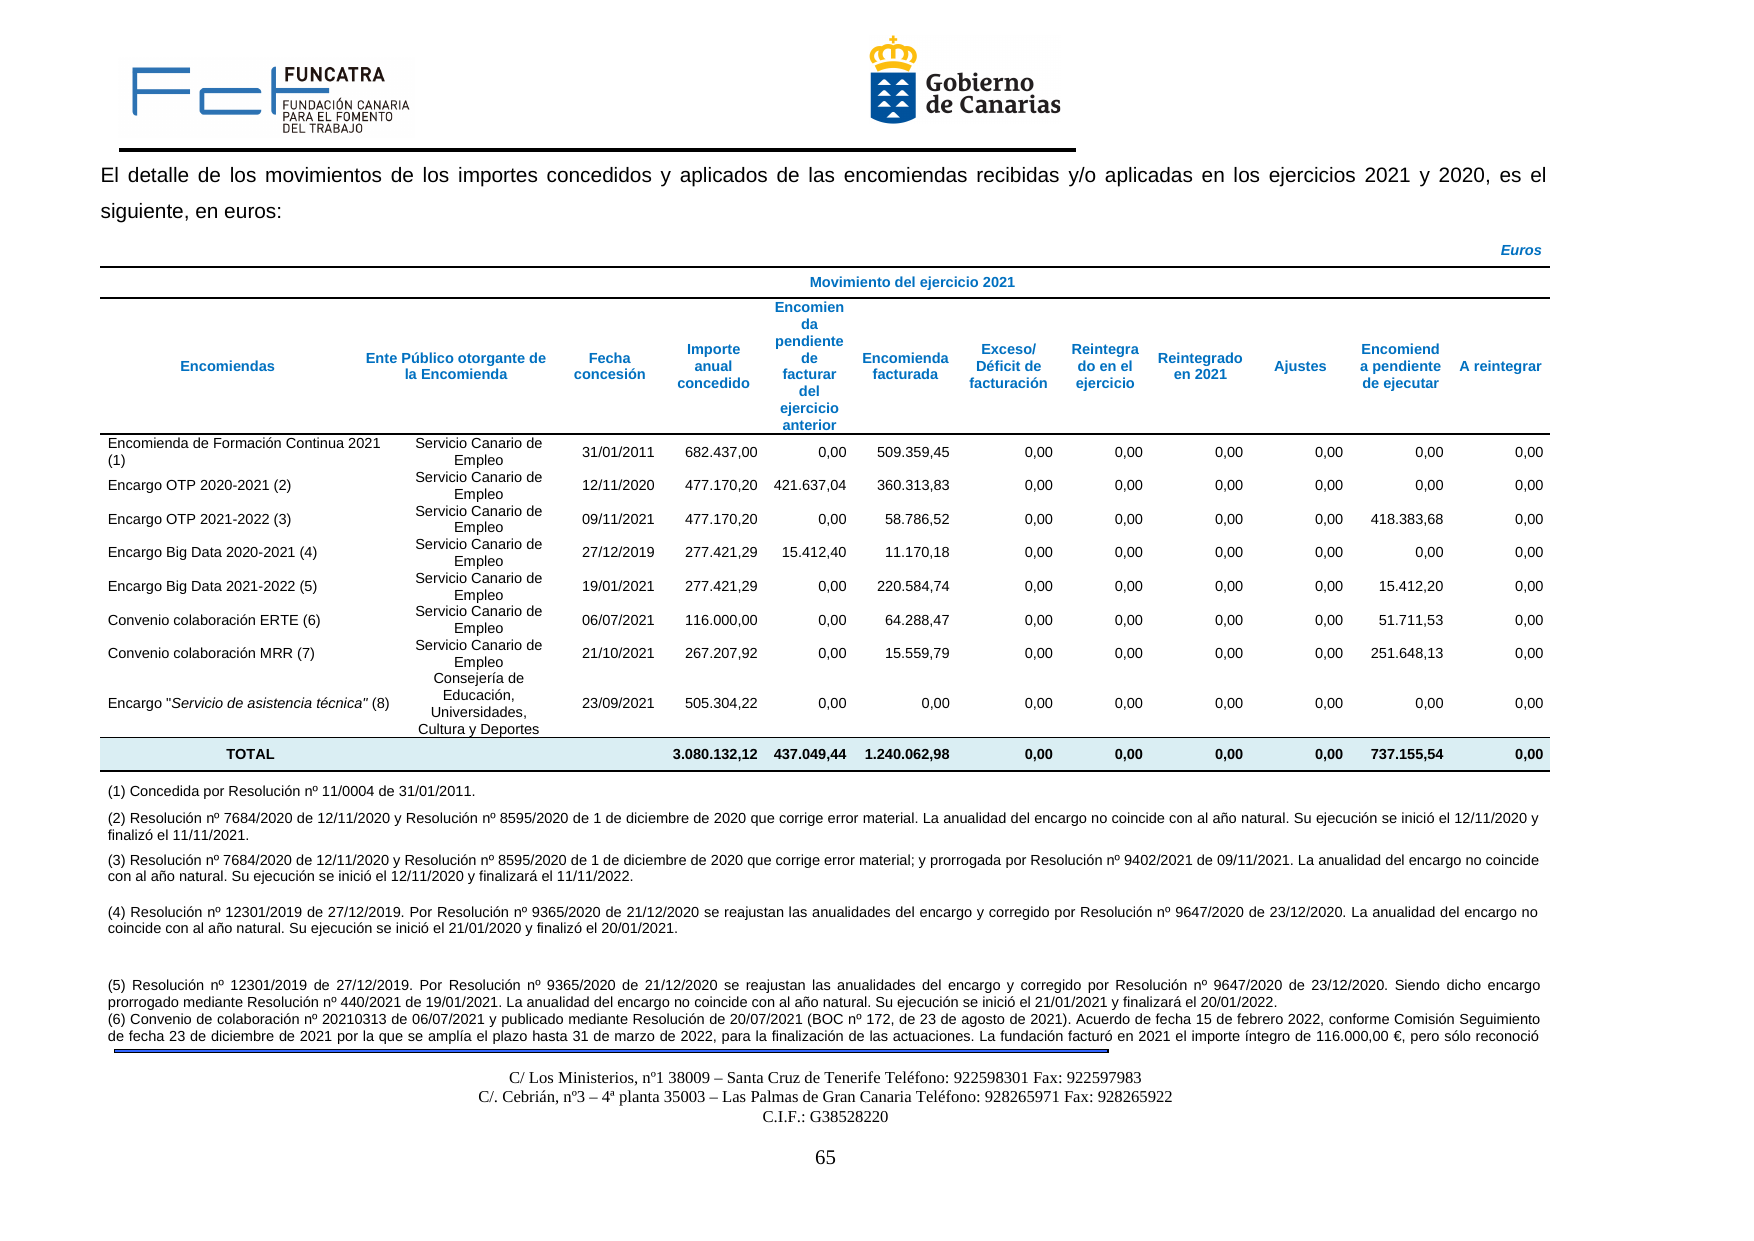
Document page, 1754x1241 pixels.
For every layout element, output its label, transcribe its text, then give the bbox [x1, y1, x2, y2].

table_cell Convenio colaboración MRR (7) [100, 636, 400, 670]
table_cell Servicio Canario de Empleo [400, 536, 557, 569]
table_cell Exceso/Déficit de facturación [957, 299, 1060, 433]
table_cell 509.359,45 [854, 435, 957, 469]
table_cell 0,00 [1150, 603, 1250, 636]
table_cell [557, 738, 662, 770]
table_cell Reintegrado en el ejercicio [1060, 299, 1150, 433]
table_cell Encomienda pendiente de ejecutar [1350, 299, 1451, 433]
table_cell 0,00 [1250, 636, 1350, 670]
table_cell 0,00 [957, 536, 1060, 569]
table_cell 0,00 [854, 670, 957, 737]
table_cell [662, 268, 765, 297]
table_cell 0,00 [1150, 569, 1250, 603]
table_cell 0,00 [1150, 435, 1250, 469]
table_cell 418.383,68 [1350, 502, 1451, 536]
table_cell 477.170,20 [662, 502, 765, 536]
table_cell 31/01/2011 [557, 435, 662, 469]
table_cell [557, 268, 662, 297]
table_cell (4) Resolución nº 12301/2019 de 27/12/2019. Por Resolución nº 9365/2020 de 21/12/2020 se reajustan las anualidades del encargo y corregido por Resolución nº 9647/2020 de 23/12/2020. La anualidad del encargo no coincide con al año natural. Su ejecución se inició el 21/01/2020 y finalizó el 20/01/2021. [100, 885, 1550, 937]
table_cell 0,00 [1451, 435, 1550, 469]
table_cell [1451, 268, 1550, 297]
table_cell [1060, 268, 1150, 297]
table_cell Reintegrado en 2021 [1150, 299, 1250, 433]
table_cell 15.412,20 [1350, 569, 1451, 603]
table_cell A reintegrar [1451, 299, 1550, 433]
table_cell [1250, 268, 1350, 297]
table_cell 0,00 [1451, 636, 1550, 670]
table_cell 0,00 [1150, 670, 1250, 737]
table_cell 277.421,29 [662, 536, 765, 569]
table_cell [400, 738, 557, 770]
table_cell 251.648,13 [1350, 636, 1451, 670]
table_cell 09/11/2021 [557, 502, 662, 536]
table_header [100, 234, 400, 266]
picture [118, 57, 415, 138]
table_cell 0,00 [1451, 738, 1550, 770]
table_cell 116.000,00 [662, 603, 765, 636]
table_cell Encargo OTP 2021-2022 (3) [100, 502, 400, 536]
table_cell 0,00 [1150, 502, 1250, 536]
table_cell TOTAL [100, 738, 400, 770]
table_cell Servicio Canario de Empleo [400, 569, 557, 603]
table_header [557, 234, 662, 266]
table_cell 360.313,83 [854, 469, 957, 502]
table_cell Encargo "Servicio de asistencia técnica" (8) [100, 670, 400, 737]
table_cell 0,00 [1060, 536, 1150, 569]
table_cell 0,00 [957, 603, 1060, 636]
table_cell 0,00 [765, 502, 854, 536]
table_cell 0,00 [957, 738, 1060, 770]
table_cell 0,00 [957, 502, 1060, 536]
text El detalle de los movimientos de los importes concedidos y aplicados de las encomiendas recibidas y/o aplicadas en los ejercicios 2021 y 2020, es el siguiente, en euros: [100, 162, 1550, 222]
table_cell 0,00 [1451, 502, 1550, 536]
table_header [957, 234, 1060, 266]
table_cell 0,00 [957, 569, 1060, 603]
table_cell 0,00 [1150, 636, 1250, 670]
table_cell (3) Resolución nº 7684/2020 de 12/11/2020 y Resolución nº 8595/2020 de 1 de diciembre de 2020 que corrige error material; y prorrogada por Resolución nº 9402/2021 de 09/11/2021. La anualidad del encargo no coincide con al año natural. Su ejecución se inició el 12/11/2020 y finalizará el 11/11/2022. [100, 843, 1550, 885]
table_cell 51.711,53 [1350, 603, 1451, 636]
table_cell Encargo Big Data 2021-2022 (5) [100, 569, 400, 603]
table_cell Importe anual concedido [662, 299, 765, 433]
table_cell 0,00 [1350, 670, 1451, 737]
table_cell 15.559,79 [854, 636, 957, 670]
table_cell 0,00 [1060, 738, 1150, 770]
table_cell Servicio Canario de Empleo [400, 636, 557, 670]
table_cell Encargo Big Data 2020-2021 (4) [100, 536, 400, 569]
table_cell 505.304,22 [662, 670, 765, 737]
table_cell Servicio Canario de Empleo [400, 603, 557, 636]
table_cell 0,00 [1250, 435, 1350, 469]
table_cell 0,00 [957, 636, 1060, 670]
table_cell 220.584,74 [854, 569, 957, 603]
table_cell [400, 268, 557, 297]
table_cell Consejería de Educación, Universidades, Cultura y Deportes [400, 670, 557, 737]
table_cell 0,00 [1451, 670, 1550, 737]
table_cell 1.240.062,98 [854, 738, 957, 770]
table_cell 0,00 [1150, 738, 1250, 770]
table_cell (1) Concedida por Resolución nº 11/0004 de 31/01/2011. [100, 772, 1550, 809]
table_cell 0,00 [1060, 603, 1150, 636]
table_cell Encomienda pendiente de facturar del ejercicio anterior [765, 299, 854, 433]
table_cell 0,00 [1250, 738, 1350, 770]
table_cell 0,00 [1250, 603, 1350, 636]
table_cell Fecha concesión [557, 299, 662, 433]
table_cell 21/10/2021 [557, 636, 662, 670]
table_cell Servicio Canario de Empleo [400, 502, 557, 536]
table_header [1350, 234, 1451, 266]
table_cell 27/12/2019 [557, 536, 662, 569]
table_header [400, 234, 557, 266]
table_cell Ajustes [1250, 299, 1350, 433]
table_cell [100, 268, 400, 297]
table_cell 477.170,20 [662, 469, 765, 502]
table_cell Ente Público otorgante de la Encomienda [355, 299, 557, 433]
table_cell 737.155,54 [1350, 738, 1451, 770]
table_cell 0,00 [765, 603, 854, 636]
table_cell [1350, 268, 1451, 297]
table_cell 0,00 [1060, 435, 1150, 469]
table_cell 0,00 [1060, 670, 1150, 737]
table_cell 0,00 [1060, 569, 1150, 603]
table_cell (5) Resolución nº 12301/2019 de 27/12/2019. Por Resolución nº 9365/2020 de 21/12/2020 se reajustan las anualidades del encargo y corregido por Resolución nº 9647/2020 de 23/12/2020. Siendo dicho encargo prorrogado mediante Resolución nº 440/2021 de 19/01/2021. La anualidad del encargo no coincide con al año natural. Su ejecución se inició el 21/01/2021 y finalizará el 20/01/2022. [100, 937, 1550, 1011]
table_header [1150, 234, 1250, 266]
table_cell 0,00 [765, 670, 854, 737]
table_cell Encomienda de Formación Continua 2021 (1) [100, 435, 400, 469]
table_cell 0,00 [1250, 469, 1350, 502]
table_cell Servicio Canario de Empleo [400, 435, 557, 469]
table_cell 0,00 [1060, 469, 1150, 502]
table_cell 0,00 [1060, 636, 1150, 670]
table_cell 19/01/2021 [557, 569, 662, 603]
table_header [765, 234, 854, 266]
table_cell 0,00 [1451, 569, 1550, 603]
table_cell 0,00 [957, 435, 1060, 469]
table_cell 06/07/2021 [557, 603, 662, 636]
table_cell 0,00 [765, 569, 854, 603]
picture [869, 35, 1061, 124]
table_cell 682.437,00 [662, 435, 765, 469]
table_cell 58.786,52 [854, 502, 957, 536]
table_cell 0,00 [1350, 536, 1451, 569]
table_header [1060, 234, 1150, 266]
table_cell 0,00 [1250, 536, 1350, 569]
table_cell 0,00 [1250, 569, 1350, 603]
table_cell 0,00 [1150, 536, 1250, 569]
table_cell 0,00 [1150, 469, 1250, 502]
table_cell 23/09/2021 [557, 670, 662, 737]
table_cell 277.421,29 [662, 569, 765, 603]
table_cell [1150, 268, 1250, 297]
table_cell Servicio Canario de Empleo [400, 469, 557, 502]
table_cell 12/11/2020 [557, 469, 662, 502]
table_cell 64.288,47 [854, 603, 957, 636]
table_cell Movimiento del ejercicio 2021 [765, 268, 1060, 297]
table_cell 0,00 [765, 435, 854, 469]
table_header [662, 234, 765, 266]
table_cell 11.170,18 [854, 536, 957, 569]
table_cell 0,00 [1451, 469, 1550, 502]
table_cell Encomienda facturada [854, 299, 957, 433]
table_cell Convenio colaboración ERTE (6) [100, 603, 400, 636]
table_cell 0,00 [765, 636, 854, 670]
table_header Euros [1451, 234, 1550, 266]
table_cell 3.080.132,12 [662, 738, 765, 770]
table_cell 15.412,40 [765, 536, 854, 569]
table_cell 0,00 [1451, 603, 1550, 636]
table_cell 0,00 [957, 469, 1060, 502]
table_cell 0,00 [957, 670, 1060, 737]
table_cell (2) Resolución nº 7684/2020 de 12/11/2020 y Resolución nº 8595/2020 de 1 de diciembre de 2020 que corrige error material. La anualidad del encargo no coincide con al año natural. Su ejecución se inició el 12/11/2020 y finalizó el 11/11/2021. [100, 810, 1550, 843]
table_header [854, 234, 957, 266]
table_cell 0,00 [1250, 502, 1350, 536]
table_cell 0,00 [1060, 502, 1150, 536]
table_header [1250, 234, 1350, 266]
table_cell 0,00 [1451, 536, 1550, 569]
table_cell 437.049,44 [765, 738, 854, 770]
table_cell 0,00 [1350, 469, 1451, 502]
table_cell Encomiendas [100, 299, 354, 433]
table_cell 267.207,92 [662, 636, 765, 670]
table_cell Encargo OTP 2020-2021 (2) [100, 469, 400, 502]
table_cell (6) Convenio de colaboración nº 20210313 de 06/07/2021 y publicado mediante Resolución de 20/07/2021 (BOC nº 172, de 23 de agosto de 2021). Acuerdo de fecha 15 de febrero 2022, conforme Comisión Seguimiento de fecha 23 de diciembre de 2021 por la que se amplía el plazo hasta 31 de marzo de 2022, para la finalización de las actuaciones. La fundación facturó en 2021 el importe íntegro de 116.000,00 €, pero sólo reconoció [100, 1011, 1550, 1044]
table_cell 421.637,04 [765, 469, 854, 502]
table_cell 0,00 [1250, 670, 1350, 737]
table_cell 0,00 [1350, 435, 1451, 469]
